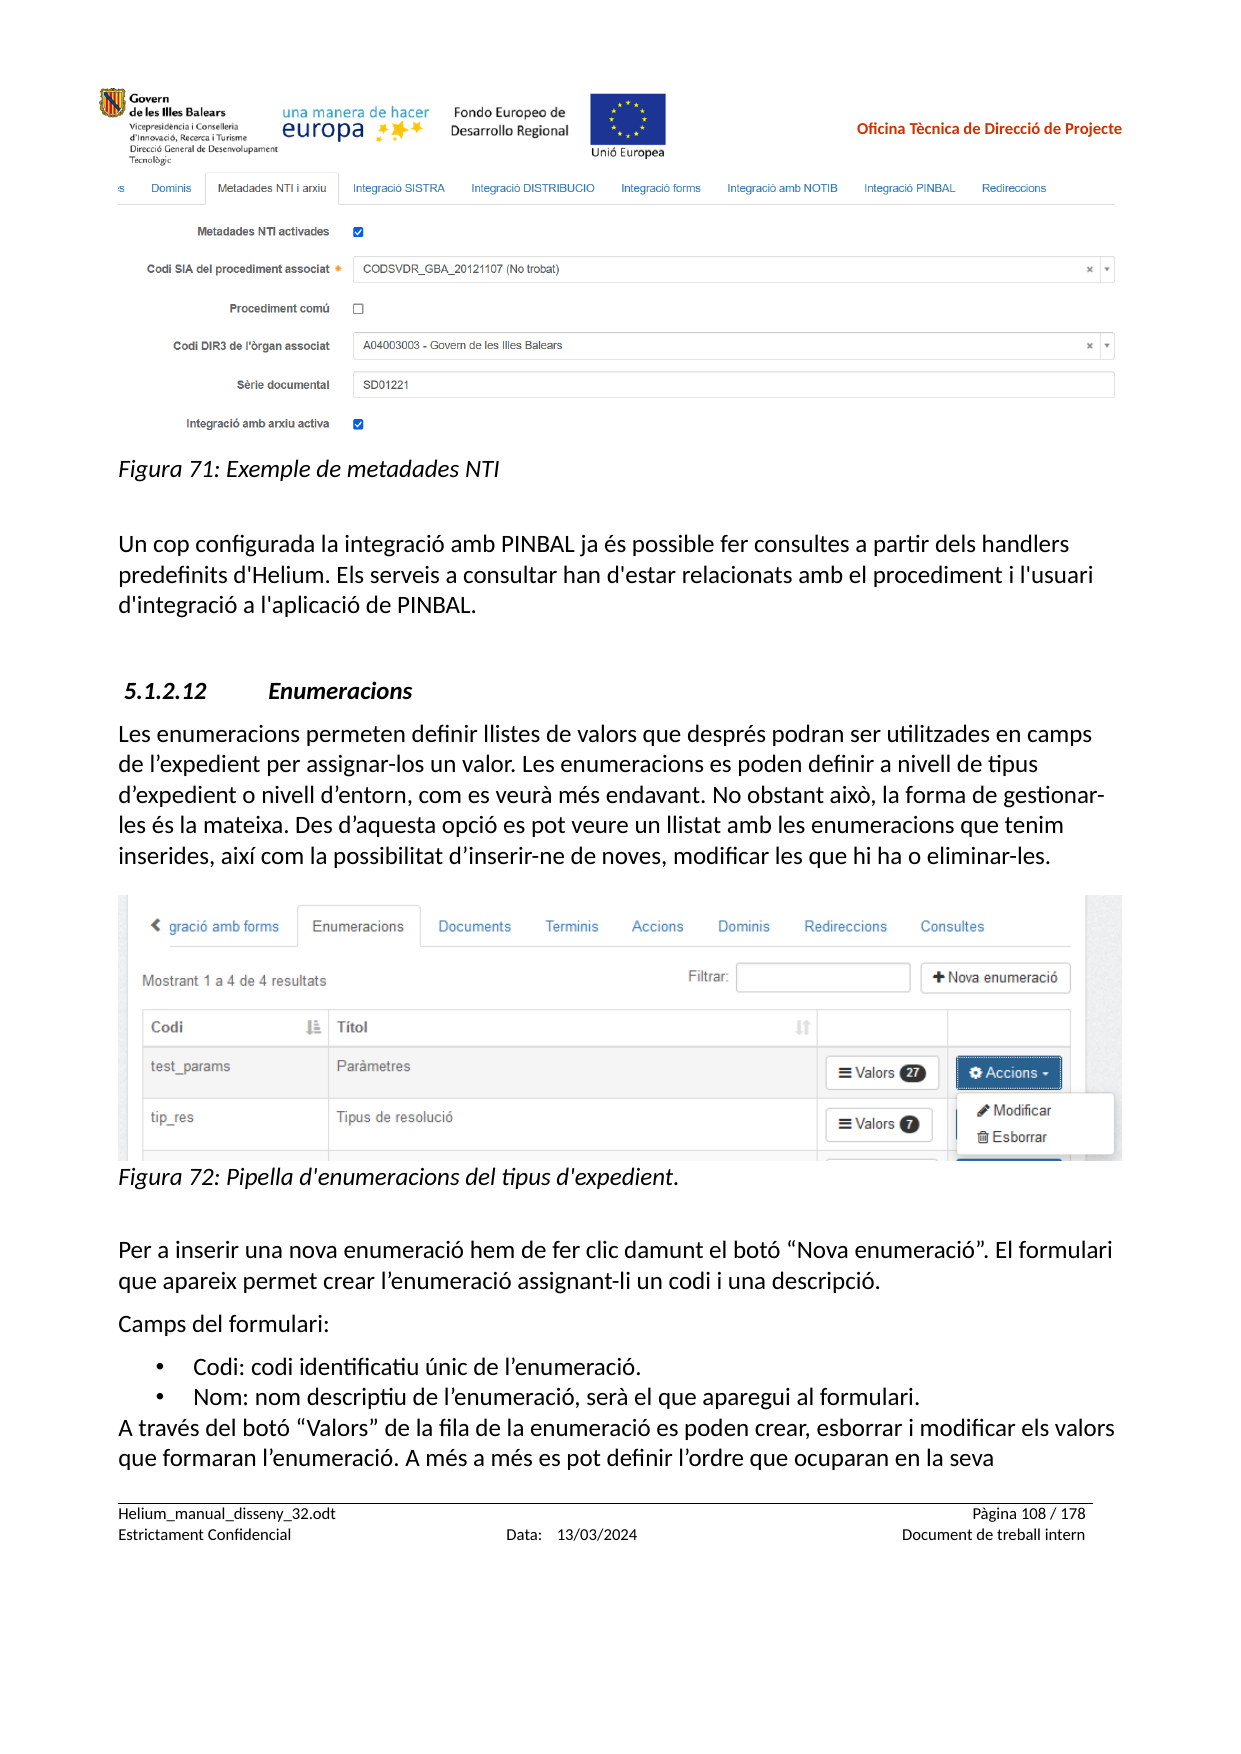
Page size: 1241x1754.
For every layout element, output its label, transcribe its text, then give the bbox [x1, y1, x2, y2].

text Figura 72: Pipella d'enumeracions del tipus d'expedient. [118, 1161, 1122, 1191]
text Figura 71: Exemple de metadades NTI [118, 454, 1122, 484]
picture [118, 895, 1123, 1161]
text Un cop configurada la integració amb PINBAL ja és possible fer consultes a partir dels handlers predefinits d'Helium. Els serveis a consultar han d'estar relacionats amb el procediment i l'usuari d'integració a l'aplicació de PINBAL. [118, 528, 1122, 620]
picture [118, 167, 1123, 454]
picture [99, 87, 668, 166]
text A través del botó “Valors” de la fila de la enumeració es poden crear, esborrar i modificar els valors que formaran l’enumeració. A més a més es pot definir l’ordre que ocuparan en la seva [118, 1412, 1122, 1473]
text Per a inserir una nova enumeració hem de fer clic damunt el botó “Nova enumeració”. El formulari que apareix permet crear l’enumeració assignant-li un codi i una descripció. [118, 1234, 1122, 1295]
text Les enumeracions permeten definir llistes de valors que després podran ser utilitzades en camps de l’expedient per assignar-los un valor. Les enumeracions es poden definir a nivell de tipus d’expedient o nivell d’entorn, com es veurà més endavant. No obstant això, la forma de gestionar-les és la mateixa. Des d’aquesta opció es pot veure un llistat amb les enumeracions que tenim inserides, així com la possibilitat d’inserir-ne de noves, modificar les que hi ha o eliminar-les. [118, 718, 1122, 871]
list Codi: codi identificatiu únic de l’enumeració. [156, 1351, 1122, 1381]
list Nom: nom descriptiu de l’enumeració, serà el que aparegui al formulari. [156, 1381, 1122, 1412]
text Camps del formulari: [118, 1308, 1122, 1338]
subtitle Enumeracions [118, 675, 1122, 706]
